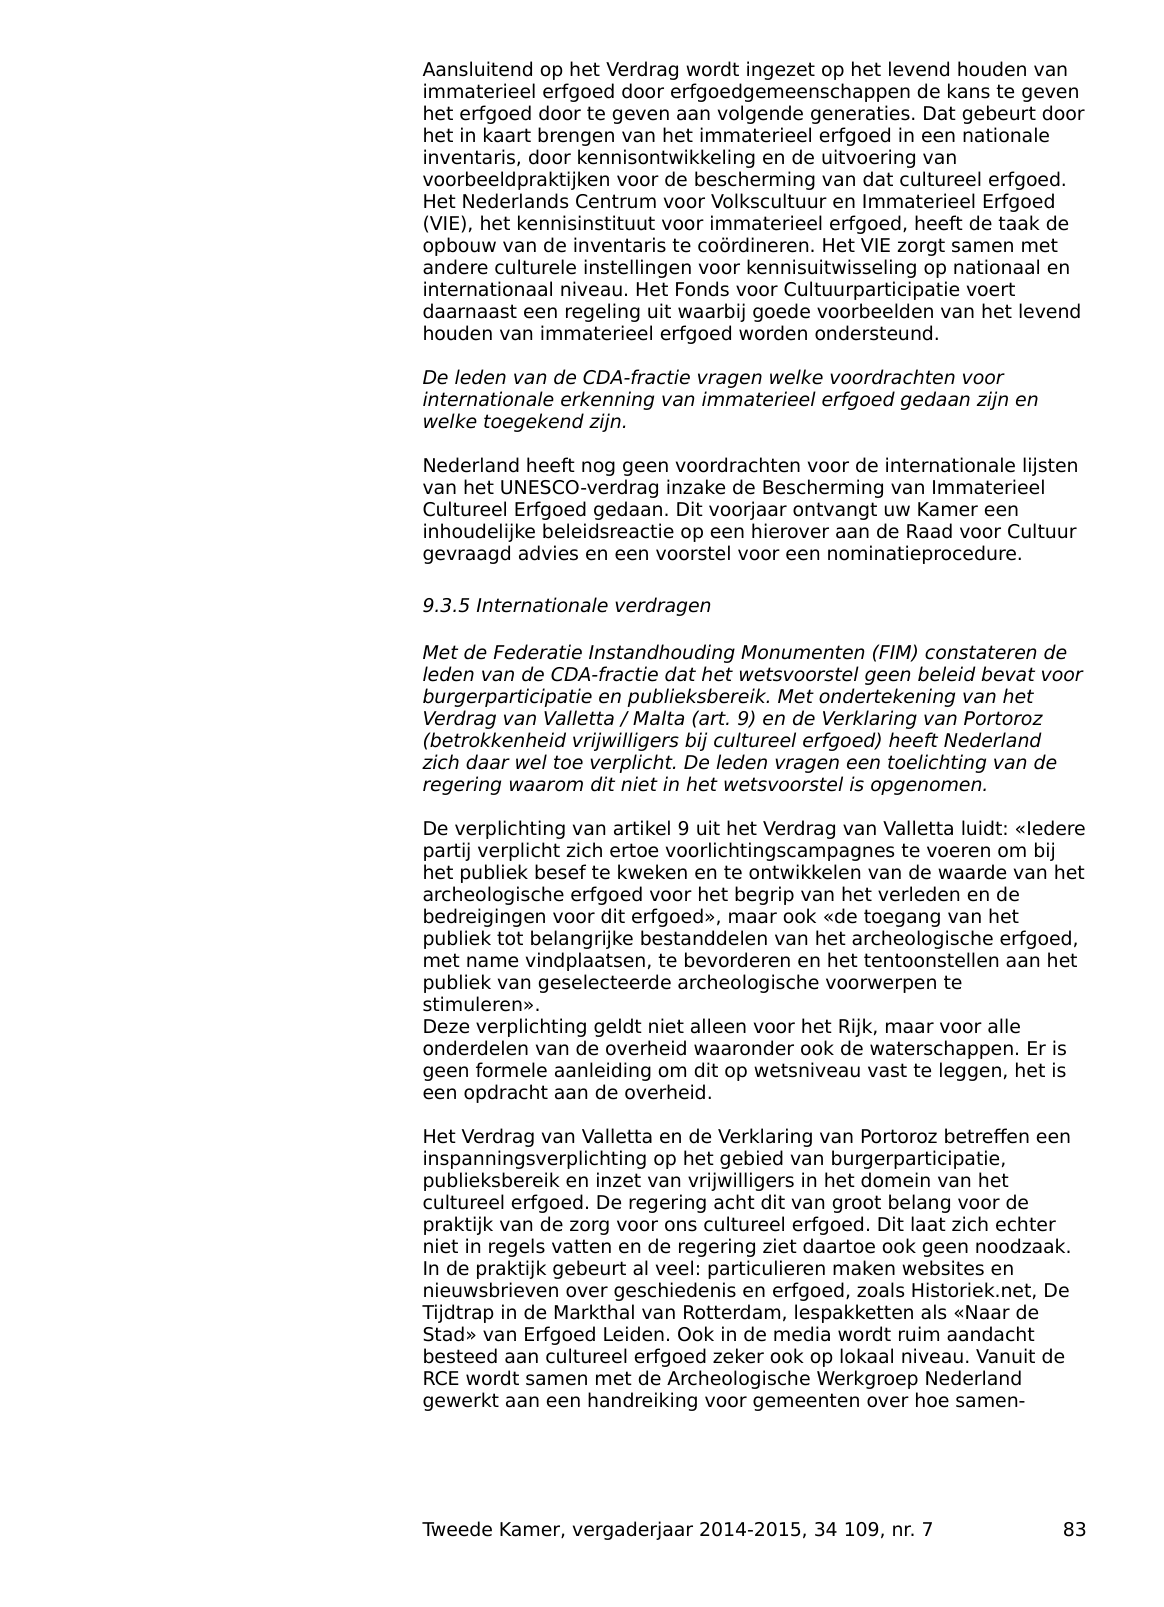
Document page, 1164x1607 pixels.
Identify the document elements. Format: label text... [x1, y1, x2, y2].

subtitle 9.3.5 Internationale verdragen [422, 595, 1087, 617]
text Het Verdrag van Valletta en de Verklaring van Portoroz betreffen een inspanningsverplichting op het gebied van burgerparticipatie, publieksbereik en inzet van vrijwilligers in het domein van het cultureel erfgoed. De regering acht dit van groot belang voor de praktijk van de zorg voor ons cultureel erfgoed. Dit laat zich echter niet in regels vatten en de regering ziet daartoe ook geen noodzaak. In de praktijk gebeurt al veel: particulieren maken websites en nieuwsbrieven over geschiedenis en erfgoed, zoals Historiek.net, De Tijdtrap in de Markthal van Rotterdam, lespakketten als «Naar de Stad» van Erfgoed Leiden. Ook in de media wordt ruim aandacht besteed aan cultureel erfgoed zeker ook op lokaal niveau. Vanuit de RCE wordt samen met de Archeologische Werkgroep Nederland gewerkt aan een handreiking voor gemeenten over hoe samen- [422, 1126, 1087, 1412]
text Met de Federatie Instandhouding Monumenten (FIM) constateren de leden van de CDA-fractie dat het wetsvoorstel geen beleid bevat voor burgerparticipatie en publieksbereik. Met ondertekening van het Verdrag van Valletta / Malta (art. 9) en de Verklaring van Portoroz (betrokkenheid vrijwilligers bij cultureel erfgoed) heeft Nederland zich daar wel toe verplicht. De leden vragen een toelichting van de regering waarom dit niet in het wetsvoorstel is opgenomen. [422, 642, 1087, 796]
text De verplichting van artikel 9 uit het Verdrag van Valletta luidt: «Iedere partij verplicht zich ertoe voorlichtingscampagnes te voeren om bij het publiek besef te kweken en te ontwikkelen van de waarde van het archeologische erfgoed voor het begrip van het verleden en de bedreigingen voor dit erfgoed», maar ook «de toegang van het publiek tot belangrijke bestanddelen van het archeologische erfgoed, met name vindplaatsen, te bevorderen en het tentoonstellen aan het publiek van geselecteerde archeologische voorwerpen te stimuleren». [422, 818, 1087, 1016]
text Aansluitend op het Verdrag wordt ingezet op het levend houden van immaterieel erfgoed door erfgoedgemeenschappen de kans te geven het erfgoed door te geven aan volgende generaties. Dat gebeurt door het in kaart brengen van het immaterieel erfgoed in een nationale inventaris, door kennisontwikkeling en de uitvoering van voorbeeldpraktijken voor de bescherming van dat cultureel erfgoed. Het Nederlands Centrum voor Volkscultuur en Immaterieel Erfgoed (VIE), het kennisinstituut voor immaterieel erfgoed, heeft de taak de opbouw van de inventaris te coördineren. Het VIE zorgt samen met andere culturele instellingen voor kennisuitwisseling op nationaal en internationaal niveau. Het Fonds voor Cultuurparticipatie voert daarnaast een regeling uit waarbij goede voorbeelden van het levend houden van immaterieel erfgoed worden ondersteund. [422, 59, 1087, 345]
text Deze verplichting geldt niet alleen voor het Rijk, maar voor alle onderdelen van de overheid waaronder ook de waterschappen. Er is geen formele aanleiding om dit op wetsniveau vast te leggen, het is een opdracht aan de overheid. [422, 1016, 1087, 1104]
text De leden van de CDA-fractie vragen welke voordrachten voor internationale erkenning van immaterieel erfgoed gedaan zijn en welke toegekend zijn. [422, 367, 1087, 433]
text Nederland heeft nog geen voordrachten voor de internationale lijsten van het UNESCO-verdrag inzake de Bescherming van Immaterieel Cultureel Erfgoed gedaan. Dit voorjaar ontvangt uw Kamer een inhoudelijke beleidsreactie op een hierover aan de Raad voor Cultuur gevraagd advies en een voorstel voor een nominatieprocedure. [422, 455, 1087, 565]
